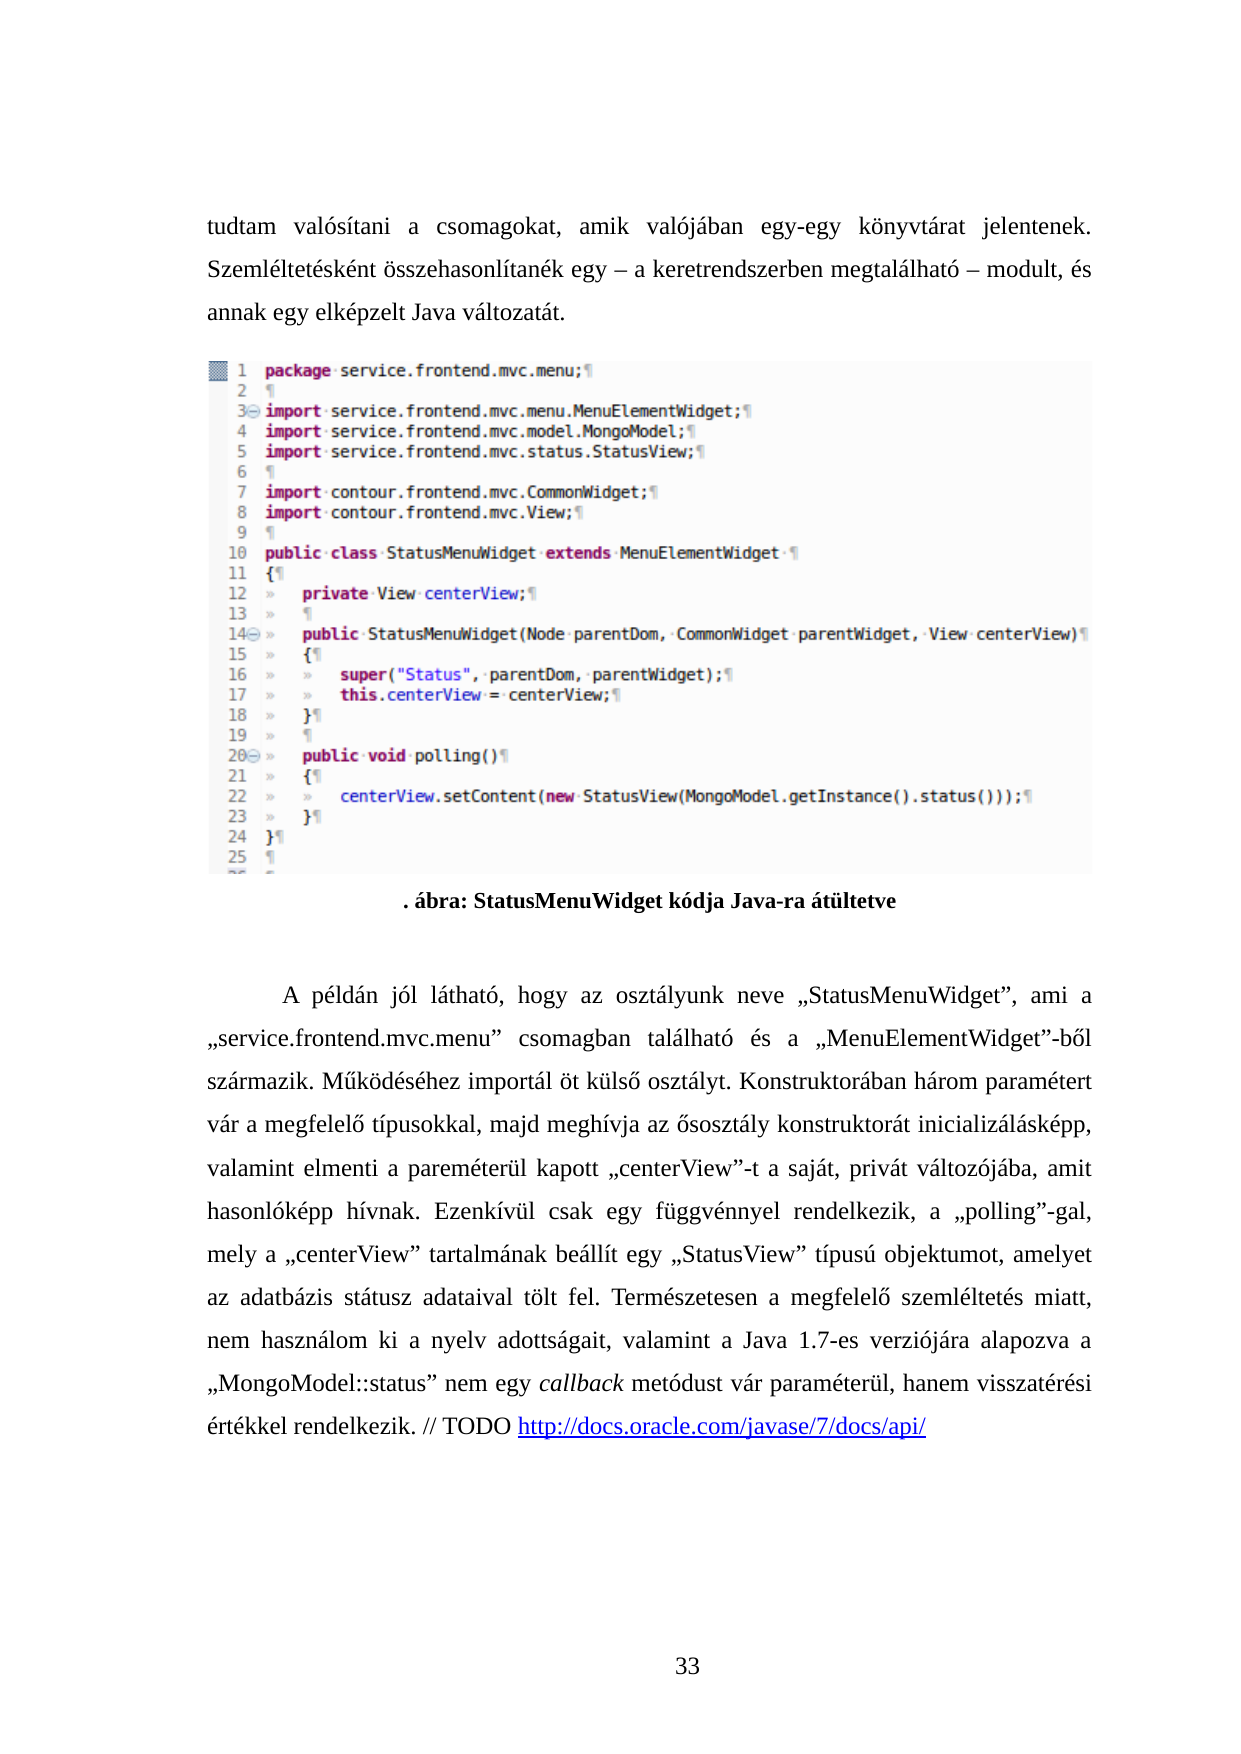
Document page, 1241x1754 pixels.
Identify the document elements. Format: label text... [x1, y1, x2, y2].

picture [206, 361, 1093, 874]
text tudtam valósítani a csomagokat, amik valójában egy-egy könyvtárat jelentenek. Szemléltetésként összehasonlítanék egy – a keretrendszerben megtalálható – modult, és annak egy elképzelt Java változatát. [207, 211, 1092, 326]
text . ábra: StatusMenuWidget kódja Java-ra átültetve [207, 874, 1092, 913]
text A példán jól látható, hogy az osztályunk neve „StatusMenuWidget”, ami a „service.frontend.mvc.menu” csomagban található és a „MenuElementWidget”-ből származik. Működéséhez importál öt külső osztályt. Konstruktorában három paramétert vár a megfelelő típusokkal, majd meghívja az ősosztály konstruktorát inicializálásképp, valamint elmenti a pareméterül kapott „centerView”-t a saját, privát változójába, amit hasonlóképp hívnak. Ezenkívül csak egy függvénnyel rendelkezik, a „polling”-gal, mely a „centerView” tartalmának beállít egy „StatusView” típusú objektumot, amelyet az adatbázis státusz adataival tölt fel. Természetesen a megfelelő szemléltetés miatt, nem használom ki a nyelv adottságait, valamint a Java 1.7-es verziójára alapozva a „MongoModel::status” nem egy callback metódust vár paraméterül, hanem visszatérési értékkel rendelkezik. // TODO http://docs.oracle.com/javase/7/docs/api/ [207, 980, 1092, 1440]
